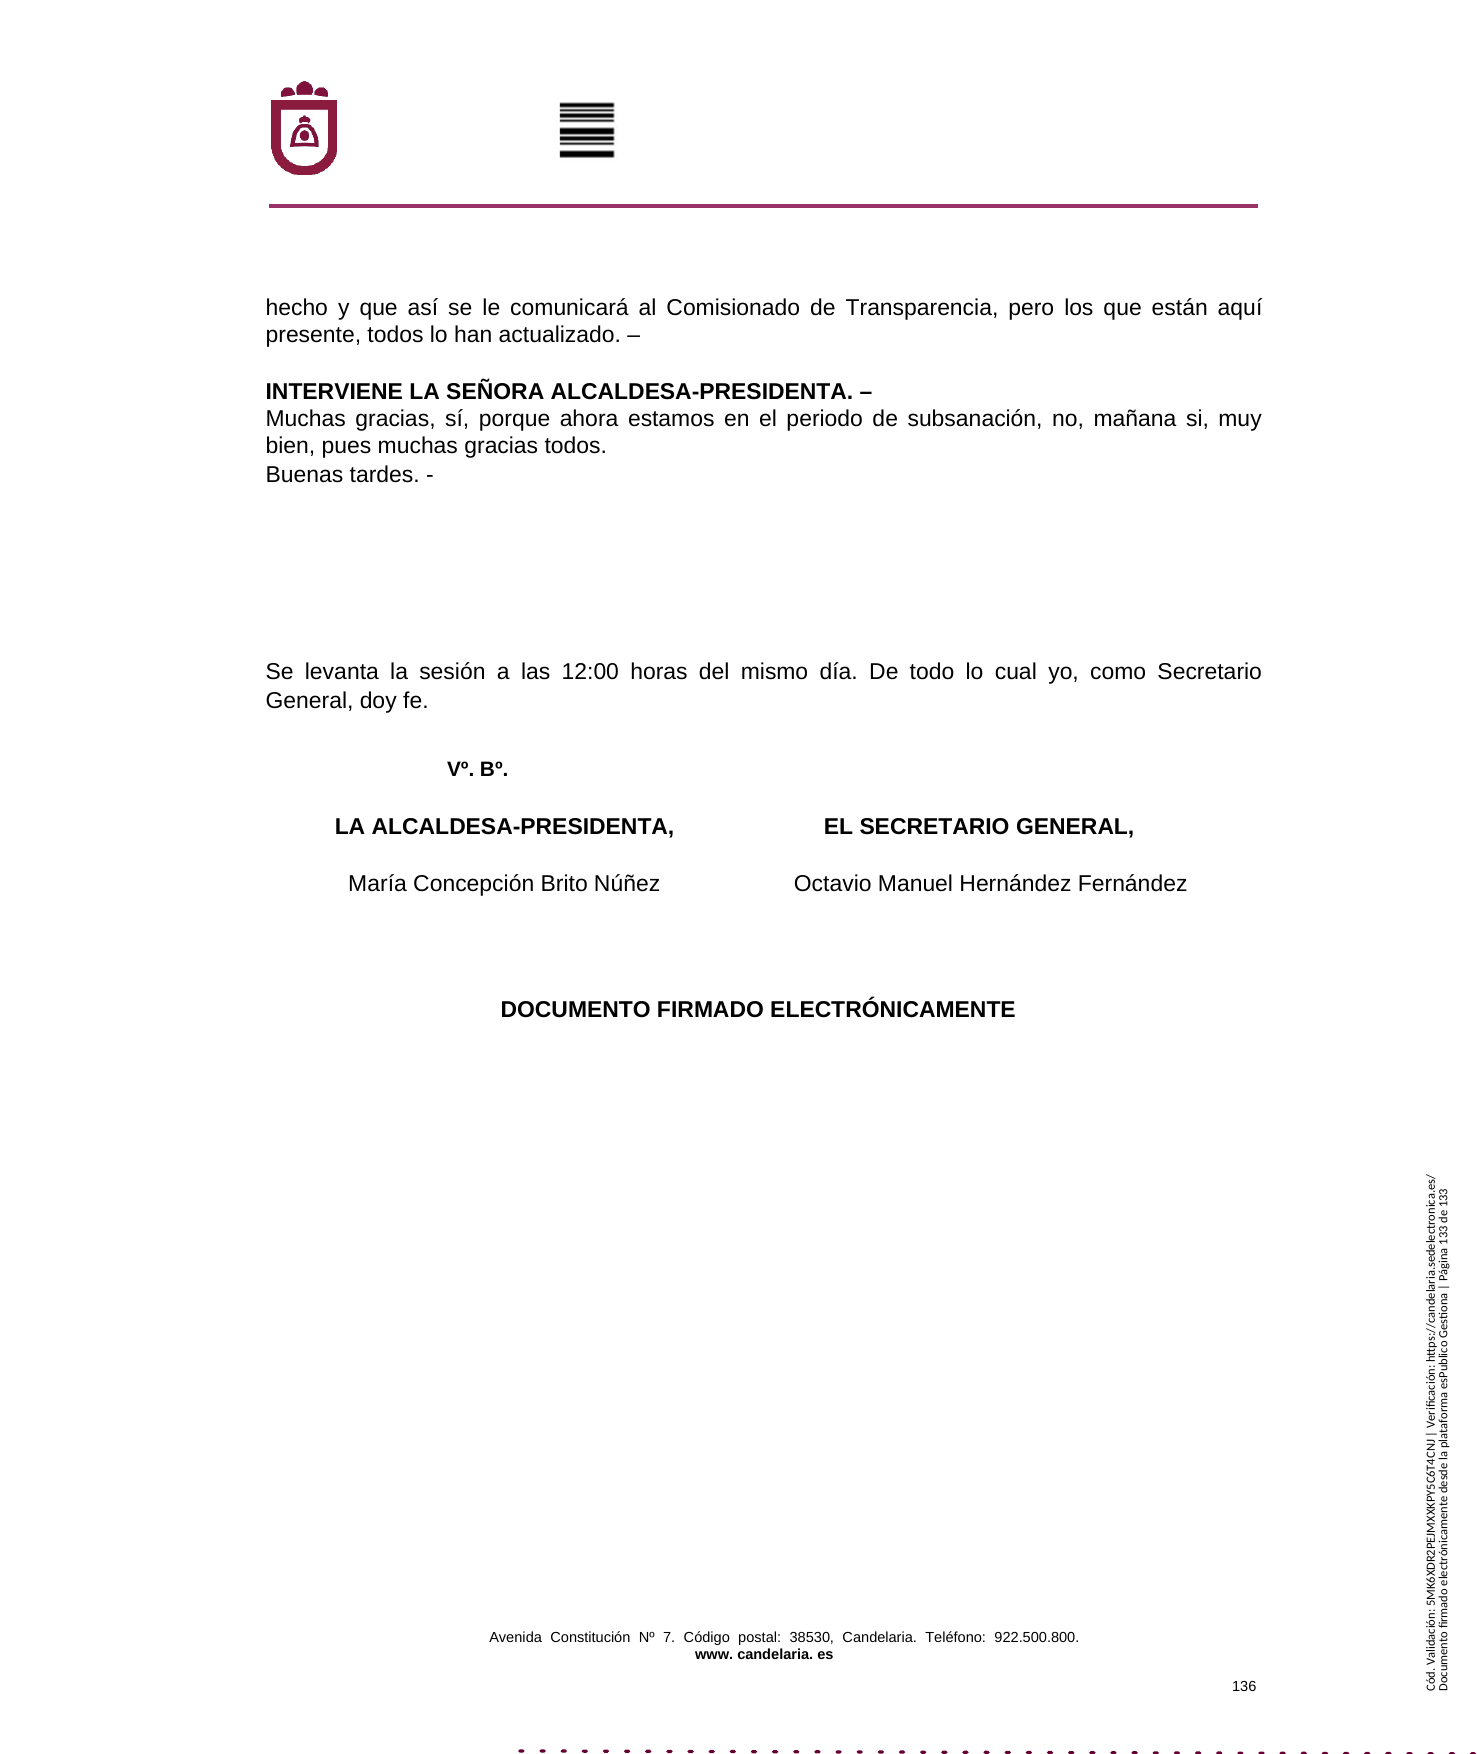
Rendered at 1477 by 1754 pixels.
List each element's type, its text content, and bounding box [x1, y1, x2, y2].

subtitle DOCUMENTO FIRMADO ELECTRÓNICAMENTE [333, 996, 1195, 1022]
text Vº. Bº. [264, 757, 1269, 781]
text INTERVIENE LA SEÑORA ALCALDESA-PRESIDENTA. – [265, 378, 1263, 404]
text Se levanta la sesión a las 12:00 horas del mismo día. De todo lo cual yo, como Secretario General, doy fe. [265, 658, 1263, 714]
text Muchas gracias, sí, porque ahora estamos en el periodo de subsanación, no, mañana si, muy bien, pues muchas gracias todos. [265, 405, 1263, 459]
text LA ALCALDESA-PRESIDENTA, EL SECRETARIO GENERAL, [264, 813, 1269, 840]
text María Concepción Brito Núñez Octavio Manuel Hernández Fernández [265, 870, 1263, 896]
text Buenas tardes. - [265, 461, 1263, 487]
text hecho y que así se le comunicará al Comisionado de Transparencia, pero los que están aquí presente, todos lo han actualizado. – [265, 294, 1263, 347]
